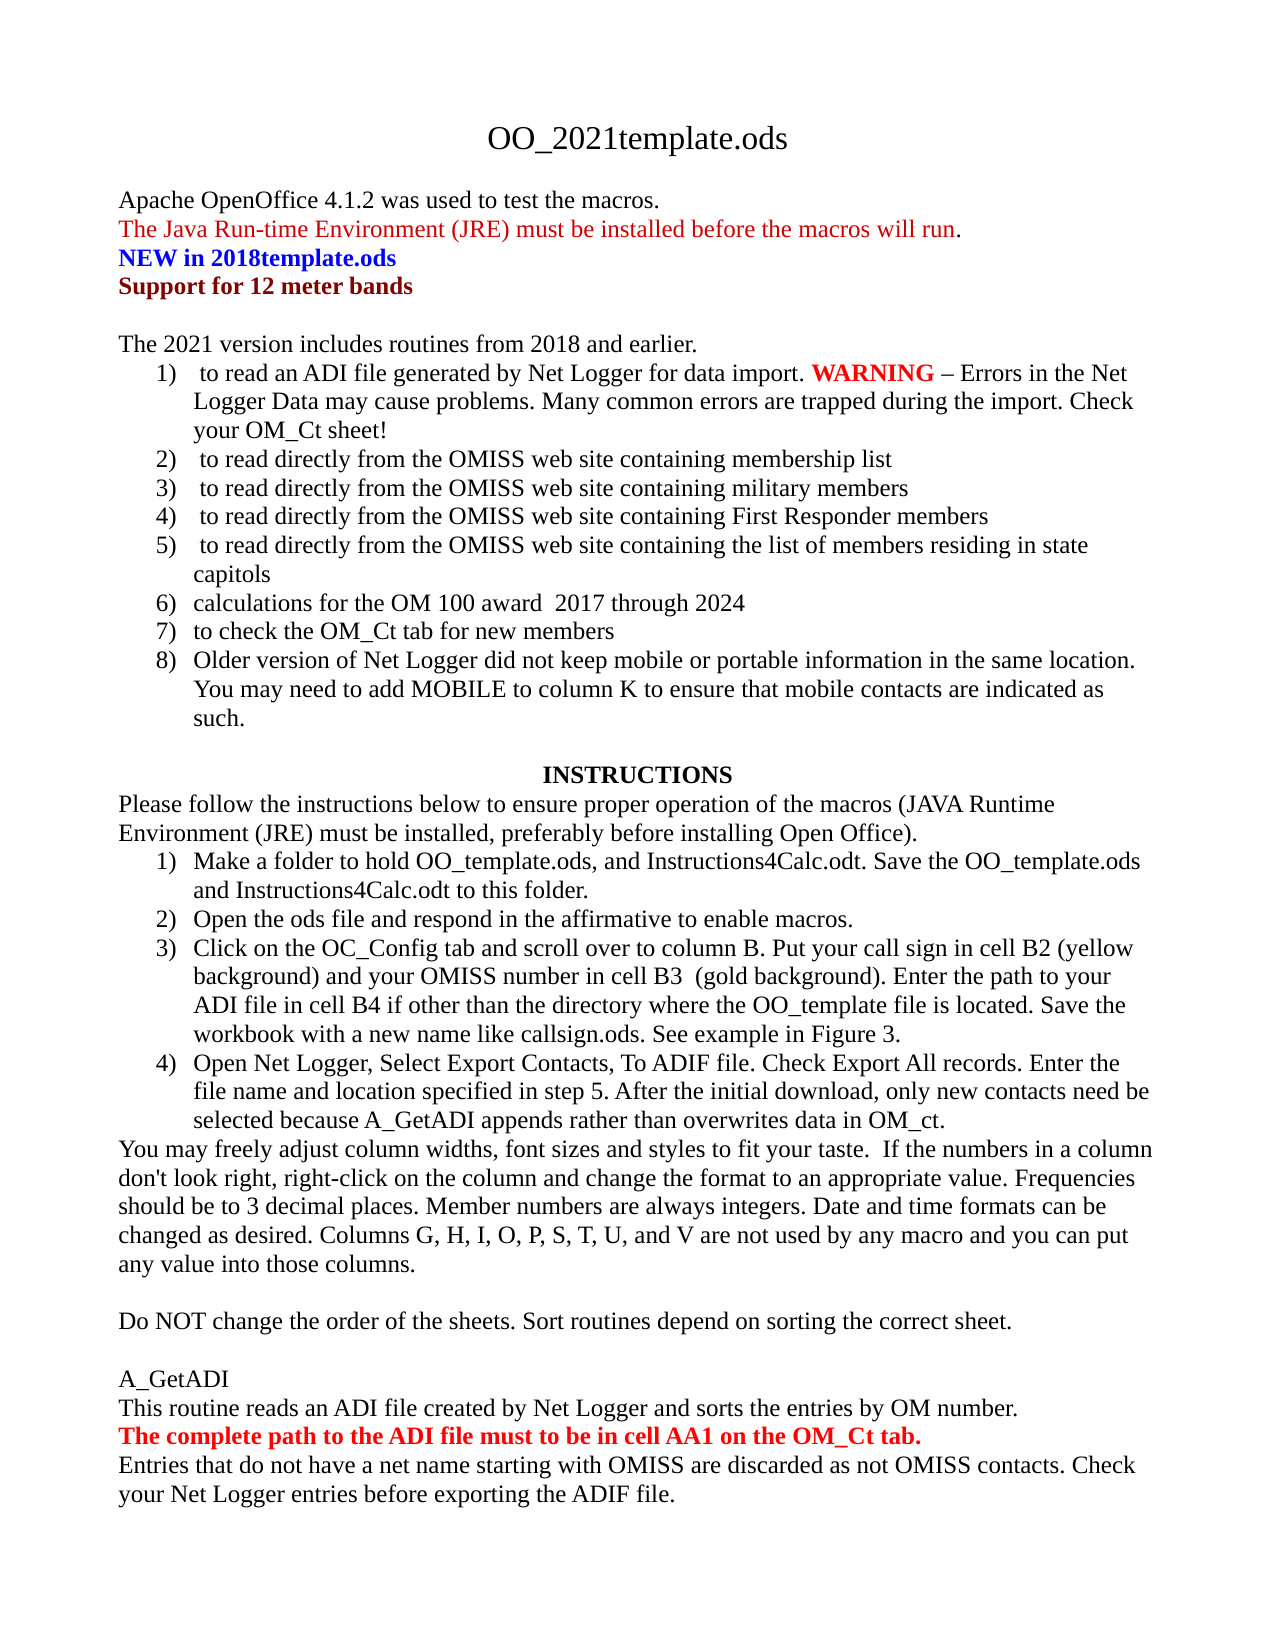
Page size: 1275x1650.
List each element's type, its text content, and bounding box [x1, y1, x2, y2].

text The Java Run-time Environment (JRE) must be installed before the macros will run. [118, 214, 1157, 243]
list Make a folder to hold OO_template.ods, and Instructions4Calc.odt. Save the OO_template.ods and Instructions4Calc.odt to this folder. [156, 846, 1157, 904]
list to read directly from the OMISS web site containing First Responder members [156, 501, 1157, 530]
text OO_2021template.ods [118, 118, 1157, 156]
text You may freely adjust column widths, font sizes and styles to fit your taste. If the numbers in a column don't look right, right-click on the column and change the format to an appropriate value. Frequencies should be to 3 decimal places. Member numbers are always integers. Date and time formats can be changed as desired. Columns G, H, I, O, P, S, T, U, and V are not used by any macro and you can put any value into those columns. [118, 1134, 1157, 1278]
list to read directly from the OMISS web site containing the list of members residing in state capitols [156, 530, 1157, 588]
text NEW in 2018template.ods [118, 243, 1157, 271]
text A_GetADI [118, 1364, 1157, 1393]
text The 2021 version includes routines from 2018 and earlier. [118, 329, 1157, 358]
list Open the ods file and respond in the affirmative to enable macros. [156, 904, 1157, 933]
list to read directly from the OMISS web site containing military members [156, 473, 1157, 501]
list Click on the OC_Config tab and scroll over to column B. Put your call sign in cell B2 (yellow background) and your OMISS number in cell B3 (gold background). Enter the path to your ADI file in cell B4 if other than the directory where the OO_template file is located. Save the workbook with a new name like callsign.ods. See example in Figure 3. [156, 933, 1157, 1048]
text Entries that do not have a net name starting with OMISS are discarded as not OMISS contacts. Check your Net Logger entries before exporting the ADIF file. [118, 1450, 1157, 1508]
list Older version of Net Logger did not keep mobile or portable information in the same location. You may need to add MOBILE to column K to ensure that mobile contacts are indicated as such. [156, 645, 1157, 731]
text Apache OpenOffice 4.1.2 was used to test the macros. [118, 185, 1157, 214]
text The complete path to the ADI file must to be in cell AA1 on the OM_Ct tab. [118, 1421, 1157, 1450]
list to check the OM_Ct tab for new members [156, 616, 1157, 645]
list Open Net Logger, Select Export Contacts, To ADIF file. Check Export All records. Enter the file name and location specified in step 5. After the initial download, only new contacts need be selected because A_GetADI appends rather than overwrites data in OM_ct. [156, 1048, 1157, 1134]
list to read directly from the OMISS web site containing membership list [156, 444, 1157, 473]
text This routine reads an ADI file created by Net Logger and sorts the entries by OM number. [118, 1393, 1157, 1421]
text INSTRUCTIONS [118, 760, 1157, 789]
text Support for 12 meter bands [118, 271, 1157, 300]
list calculations for the OM 100 award 2017 through 2024 [156, 588, 1157, 616]
text Please follow the instructions below to ensure proper operation of the macros (JAVA Runtime Environment (JRE) must be installed, preferably before installing Open Office). [118, 789, 1157, 846]
list to read an ADI file generated by Net Logger for data import. WARNING – Errors in the Net Logger Data may cause problems. Many common errors are trapped during the import. Check your OM_Ct sheet! [156, 358, 1157, 444]
text Do NOT change the order of the sheets. Sort routines depend on sorting the correct sheet. [118, 1306, 1157, 1335]
